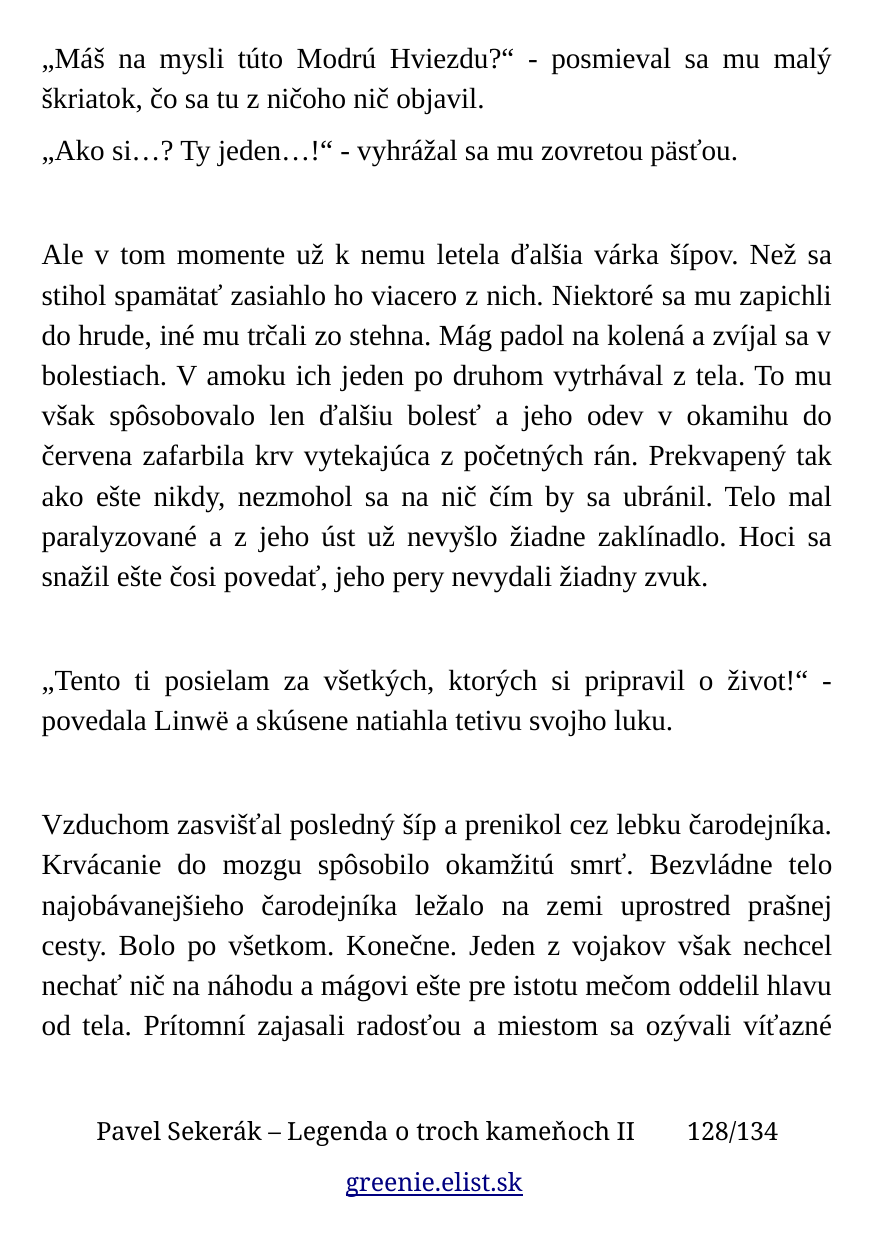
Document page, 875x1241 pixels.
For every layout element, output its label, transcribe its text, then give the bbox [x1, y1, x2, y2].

text „Ako si…? Ty jeden…!“ - vyhrážal sa mu zovretou päsťou. [41, 133, 833, 167]
text Ale v tom momente už k nemu letela ďalšia várka šípov. Než sa stihol spamätať zasiahlo ho viacero z nich. Niektoré sa mu zapichli do hrude, iné mu trčali zo stehna. Mág padol na kolená a zvíjal sa v bolestiach. V amoku ich jeden po druhom vytrhával z tela. To mu však spôsobovalo len ďalšiu bolesť a jeho odev v okamihu do červena zafarbila krv vytekajúca z početných rán. Prekvapený tak ako ešte nikdy, nezmohol sa na nič čím by sa ubránil. Telo mal paralyzované a z jeho úst už nevyšlo žiadne zaklínadlo. Hoci sa snažil ešte čosi povedať, jeho pery nevydali žiadny zvuk. [41, 237, 833, 593]
text Vzduchom zasvišťal posledný šíp a prenikol cez lebku čarodejníka. Krvácanie do mozgu spôsobilo okamžitú smrť. Bezvládne telo najobávanejšieho čarodejníka ležalo na zemi uprostred prašnej cesty. Bolo po všetkom. Konečne. Jeden z vojakov však nechcel nechať nič na náhodu a mágovi ešte pre istotu mečom oddelil hlavu od tela. Prítomní zajasali radosťou a miestom sa ozývali víťazné [41, 807, 833, 1042]
text „Máš na mysli túto Modrú Hviezdu?“ - posmieval sa mu malý škriatok, čo sa tu z ničoho nič objavil. [41, 41, 833, 115]
text „Tento ti posielam za všetkých, ktorých si pripravil o život!“ - povedala Linwë a skúsene natiahla tetivu svojho luku. [41, 663, 833, 737]
